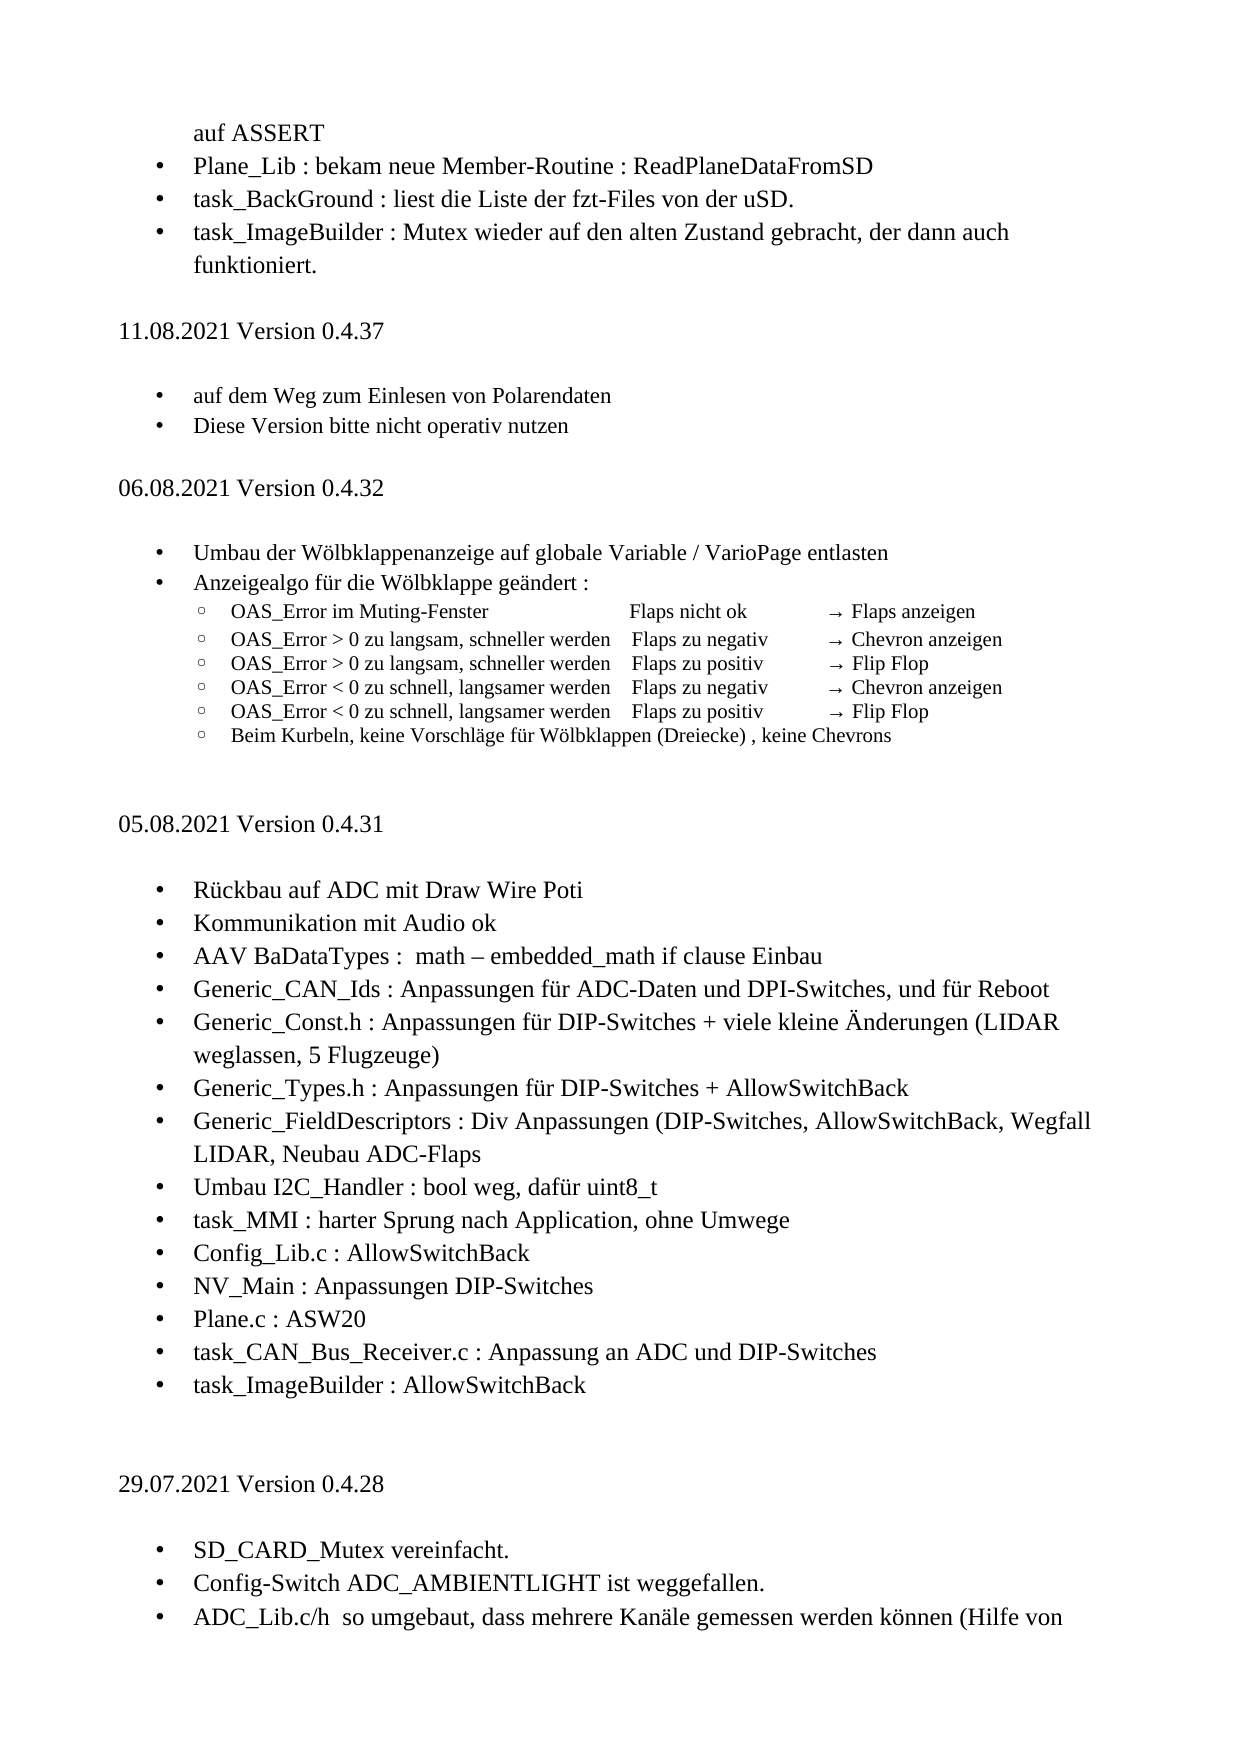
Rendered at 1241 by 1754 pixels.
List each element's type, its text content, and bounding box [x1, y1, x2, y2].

list Plane.c : ASW20 [156, 1304, 1122, 1333]
list OAS_Error < 0 zu schnell, langsamer werden Flaps zu negativ → Chevron anzeigen [193, 675, 1122, 699]
text 11.08.2021 Version 0.4.37 [118, 316, 1122, 345]
list Plane_Lib : bekam neue Member-Routine : ReadPlaneDataFromSD [156, 151, 1122, 180]
list auf dem Weg zum Einlesen von Polarendaten [156, 382, 1122, 409]
list OAS_Error < 0 zu schnell, langsamer werden Flaps zu positiv → Flip Flop [193, 699, 1122, 723]
list Config_Lib.c : AllowSwitchBack [156, 1238, 1122, 1267]
list Config-Switch ADC_AMBIENTLIGHT ist weggefallen. [156, 1568, 1122, 1597]
text 29.07.2021 Version 0.4.28 [118, 1469, 1122, 1498]
text 06.08.2021 Version 0.4.32 [118, 473, 1122, 502]
list OAS_Error > 0 zu langsam, schneller werden Flaps zu negativ → Chevron anzeigen [193, 627, 1122, 651]
list task_CAN_Bus_Receiver.c : Anpassung an ADC und DIP-Switches [156, 1337, 1122, 1366]
list Generic_FieldDescriptors : Div Anpassungen (DIP-Switches, AllowSwitchBack, Wegfall LIDAR, Neubau ADC-Flaps [156, 1106, 1122, 1168]
list SD_CARD_Mutex vereinfacht. [156, 1536, 1122, 1564]
text 05.08.2021 Version 0.4.31 [118, 809, 1122, 838]
list Generic_CAN_Ids : Anpassungen für ADC-Daten und DPI-Switches, und für Reboot [156, 974, 1122, 1003]
list ADC_Lib.c/h so umgebaut, dass mehrere Kanäle gemessen werden können (Hilfe von [156, 1602, 1122, 1630]
list task_MMI : harter Sprung nach Application, ohne Umwege [156, 1205, 1122, 1234]
list Anzeigealgo für die Wölbklappe geändert : [156, 569, 1122, 596]
list NV_Main : Anpassungen DIP-Switches [156, 1271, 1122, 1300]
list task_BackGround : liest die Liste der fzt-Files von der uSD. [156, 184, 1122, 213]
list task_ImageBuilder : Mutex wieder auf den alten Zustand gebracht, der dann auch funktioniert. [156, 217, 1122, 312]
list Generic_Const.h : Anpassungen für DIP-Switches + viele kleine Änderungen (LIDAR weglassen, 5 Flugzeuge) [156, 1007, 1122, 1069]
list auf ASSERT [156, 118, 1122, 147]
list Beim Kurbeln, keine Vorschläge für Wölbklappen (Dreiecke) , keine Chevrons [193, 723, 1122, 747]
list Diese Version bitte nicht operativ nutzen [156, 412, 1122, 469]
list AAV BaDataTypes : math – embedded_math if clause Einbau [156, 941, 1122, 970]
list Kommunikation mit Audio ok [156, 908, 1122, 937]
list Umbau I2C_Handler : bool weg, dafür uint8_t [156, 1172, 1122, 1201]
list Generic_Types.h : Anpassungen für DIP-Switches + AllowSwitchBack [156, 1073, 1122, 1102]
list OAS_Error > 0 zu langsam, schneller werden Flaps zu positiv → Flip Flop [193, 651, 1122, 675]
list OAS_Error im Muting-Fenster Flaps nicht ok → Flaps anzeigen [193, 599, 1122, 623]
list task_ImageBuilder : AllowSwitchBack [156, 1370, 1122, 1432]
list Rückbau auf ADC mit Draw Wire Poti [156, 875, 1122, 904]
list Umbau der Wölbklappenanzeige auf globale Variable / VarioPage entlasten [156, 539, 1122, 565]
